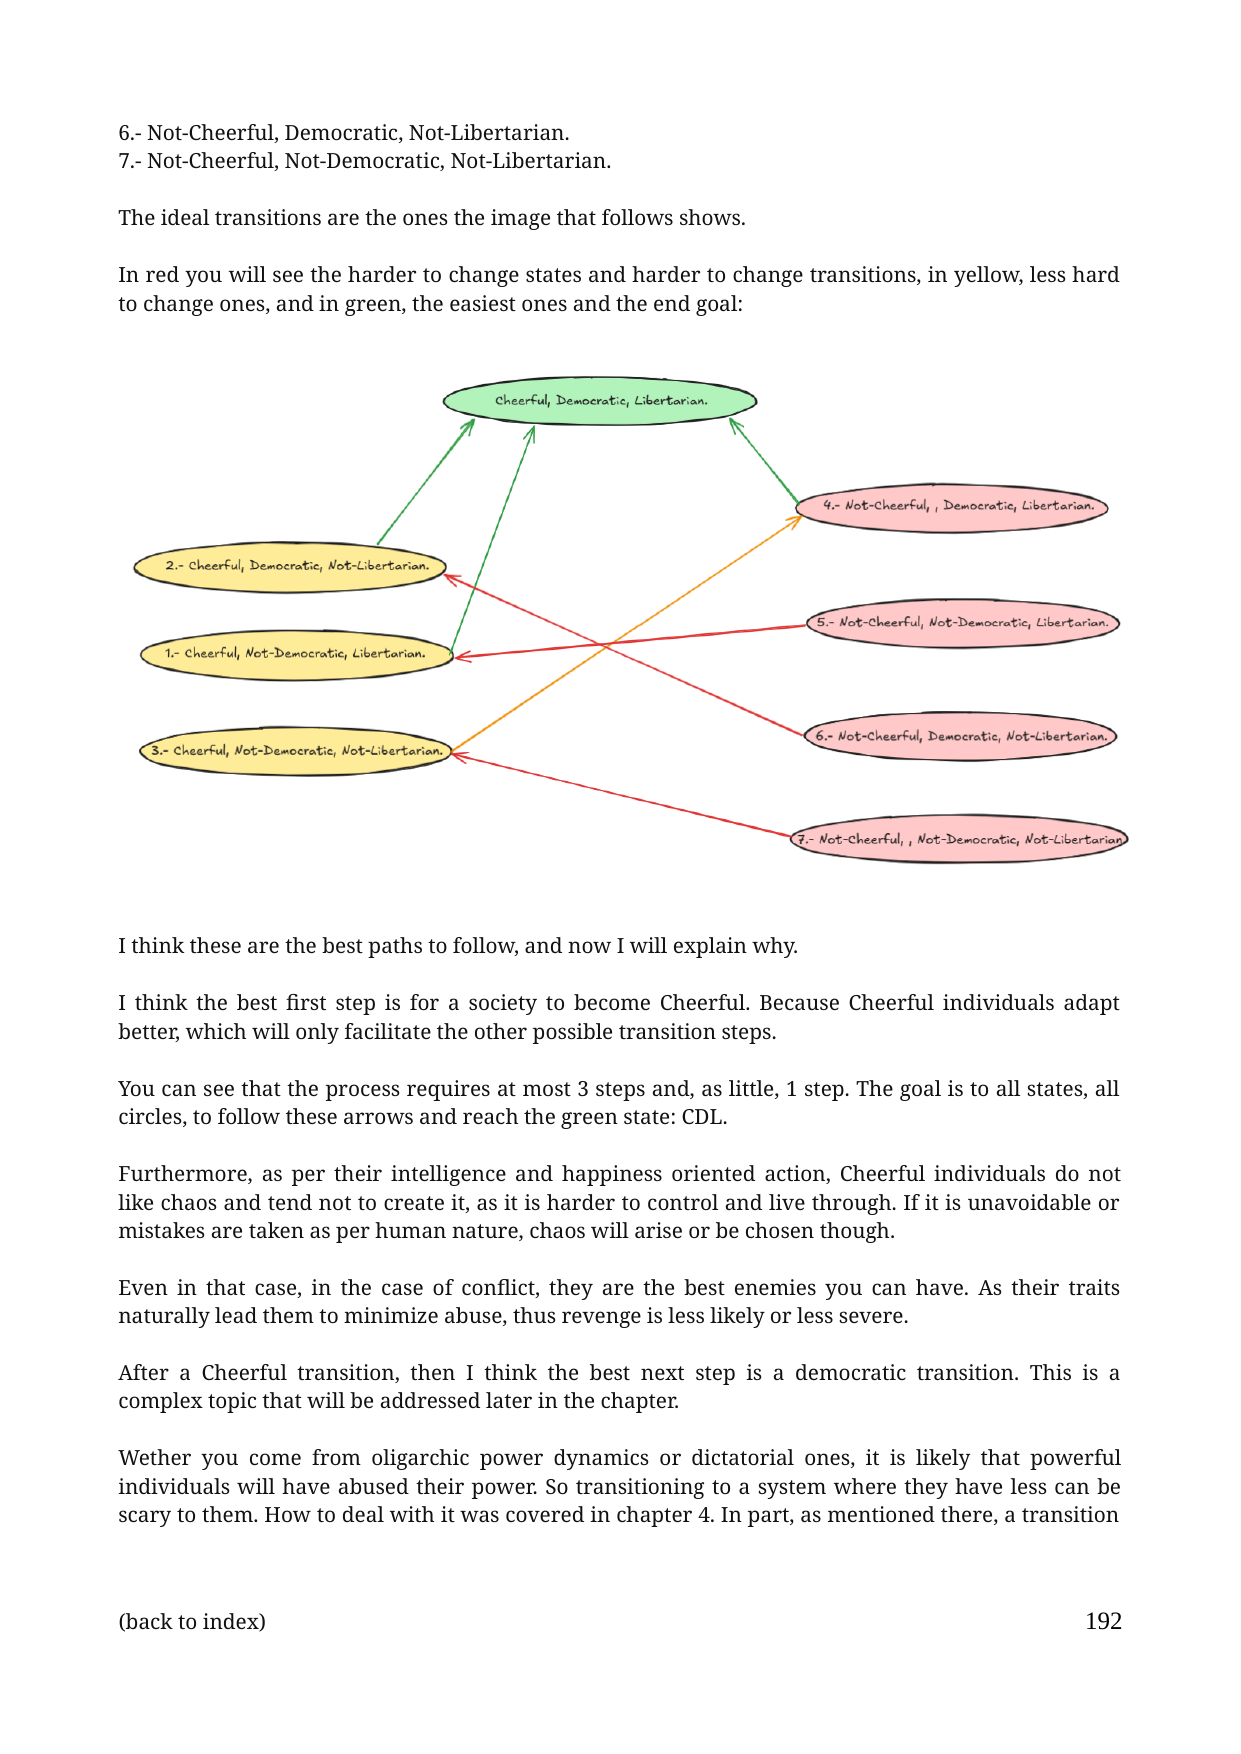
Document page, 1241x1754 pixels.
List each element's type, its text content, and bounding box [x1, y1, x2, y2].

text You can see that the process requires at most 3 steps and, as little, 1 step. The goal is to all states, all circles, to follow these arrows and reach the green state: CDL. [118, 1074, 1122, 1131]
picture [128, 366, 1132, 875]
text Furthermore, as per their intelligence and happiness oriented action, Cheerful individuals do not like chaos and tend not to create it, as it is harder to control and live through. If it is unavoidable or mistakes are taken as per human nature, chaos will arise or be chosen though. [118, 1159, 1122, 1244]
text The ideal transitions are the ones the image that follows shows. [118, 203, 1122, 232]
text 6.- Not-Cheerful, Democratic, Not-Libertarian. [118, 118, 1122, 147]
text Even in that case, in the case of conflict, they are the best enemies you can have. As their traits naturally lead them to minimize abuse, thus revenge is less likely or less severe. [118, 1273, 1122, 1330]
text Wether you come from oligarchic power dynamics or dictatorial ones, it is likely that powerful individuals will have abused their power. So transitioning to a system where they have less can be scary to them. How to deal with it was covered in chapter 4. In part, as mentioned there, a transition [118, 1443, 1122, 1529]
text I think these are the best paths to follow, and now I will explain why. [118, 932, 1122, 960]
text I think the best first step is for a society to become Cheerful. Because Cheerful individuals adapt better, which will only facilitate the other possible transition steps. [118, 988, 1122, 1045]
text 7.- Not-Cheerful, Not-Democratic, Not-Libertarian. [118, 147, 1122, 175]
text In red you will see the harder to change states and harder to change transitions, in yellow, less hard to change ones, and in green, the easiest ones and the end goal: [118, 260, 1122, 317]
text After a Cheerful transition, then I think the best next step is a democratic transition. This is a complex topic that will be addressed later in the chapter. [118, 1358, 1122, 1415]
